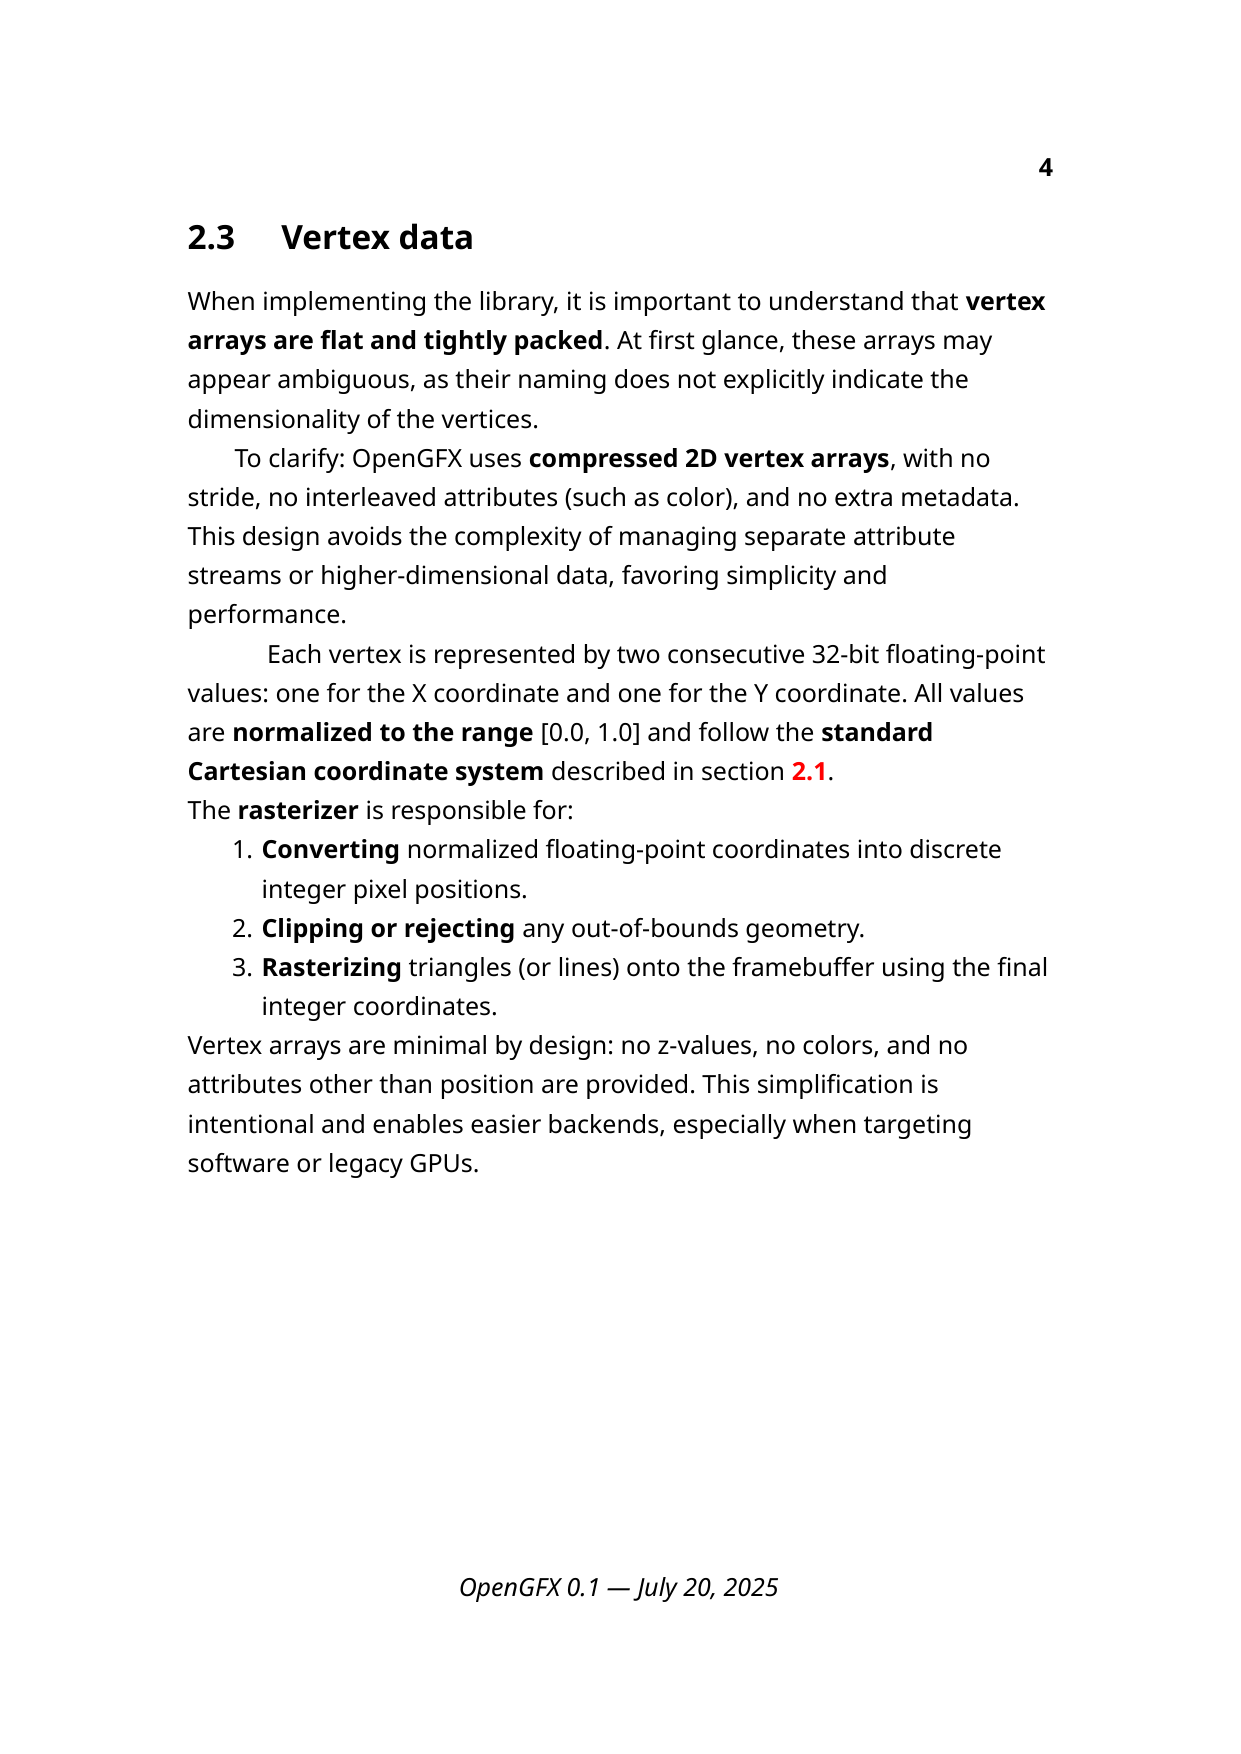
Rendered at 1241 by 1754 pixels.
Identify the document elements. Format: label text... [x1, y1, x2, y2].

list Clipping or rejecting any out-of-bounds geometry. [232, 911, 1053, 944]
list Converting normalized floating-point coordinates into discrete integer pixel positions. [232, 832, 1053, 905]
list Rasterizing triangles (or lines) onto the framebuffer using the final integer coordinates. [232, 950, 1053, 1023]
text To clarify: OpenGFX uses compressed 2D vertex arrays, with no stride, no interleaved attributes (such as color), and no extra metadata. This design avoids the complexity of managing separate attribute streams or higher-dimensional data, favoring simplicity and performance. [187, 441, 1053, 631]
text Vertex arrays are minimal by design: no z-values, no colors, and no attributes other than position are provided. This simplification is intentional and enables easier backends, especially when targeting software or legacy GPUs. [187, 1028, 1053, 1179]
text The rasterizer is responsible for: [187, 793, 1053, 827]
text Each vertex is represented by two consecutive 32-bit floating-point values: one for the X coordinate and one for the Y coordinate. All values are normalized to the range [0.0, 1.0] and follow the standard Cartesian coordinate system described in section 2.1. [187, 636, 1053, 788]
subtitle 2.3 Vertex data [187, 214, 1053, 259]
text When implementing the library, it is important to understand that vertex arrays are flat and tightly packed. At first glance, these arrays may appear ambiguous, as their naming does not explicitly indicate the dimensionality of the vertices. [187, 284, 1053, 435]
